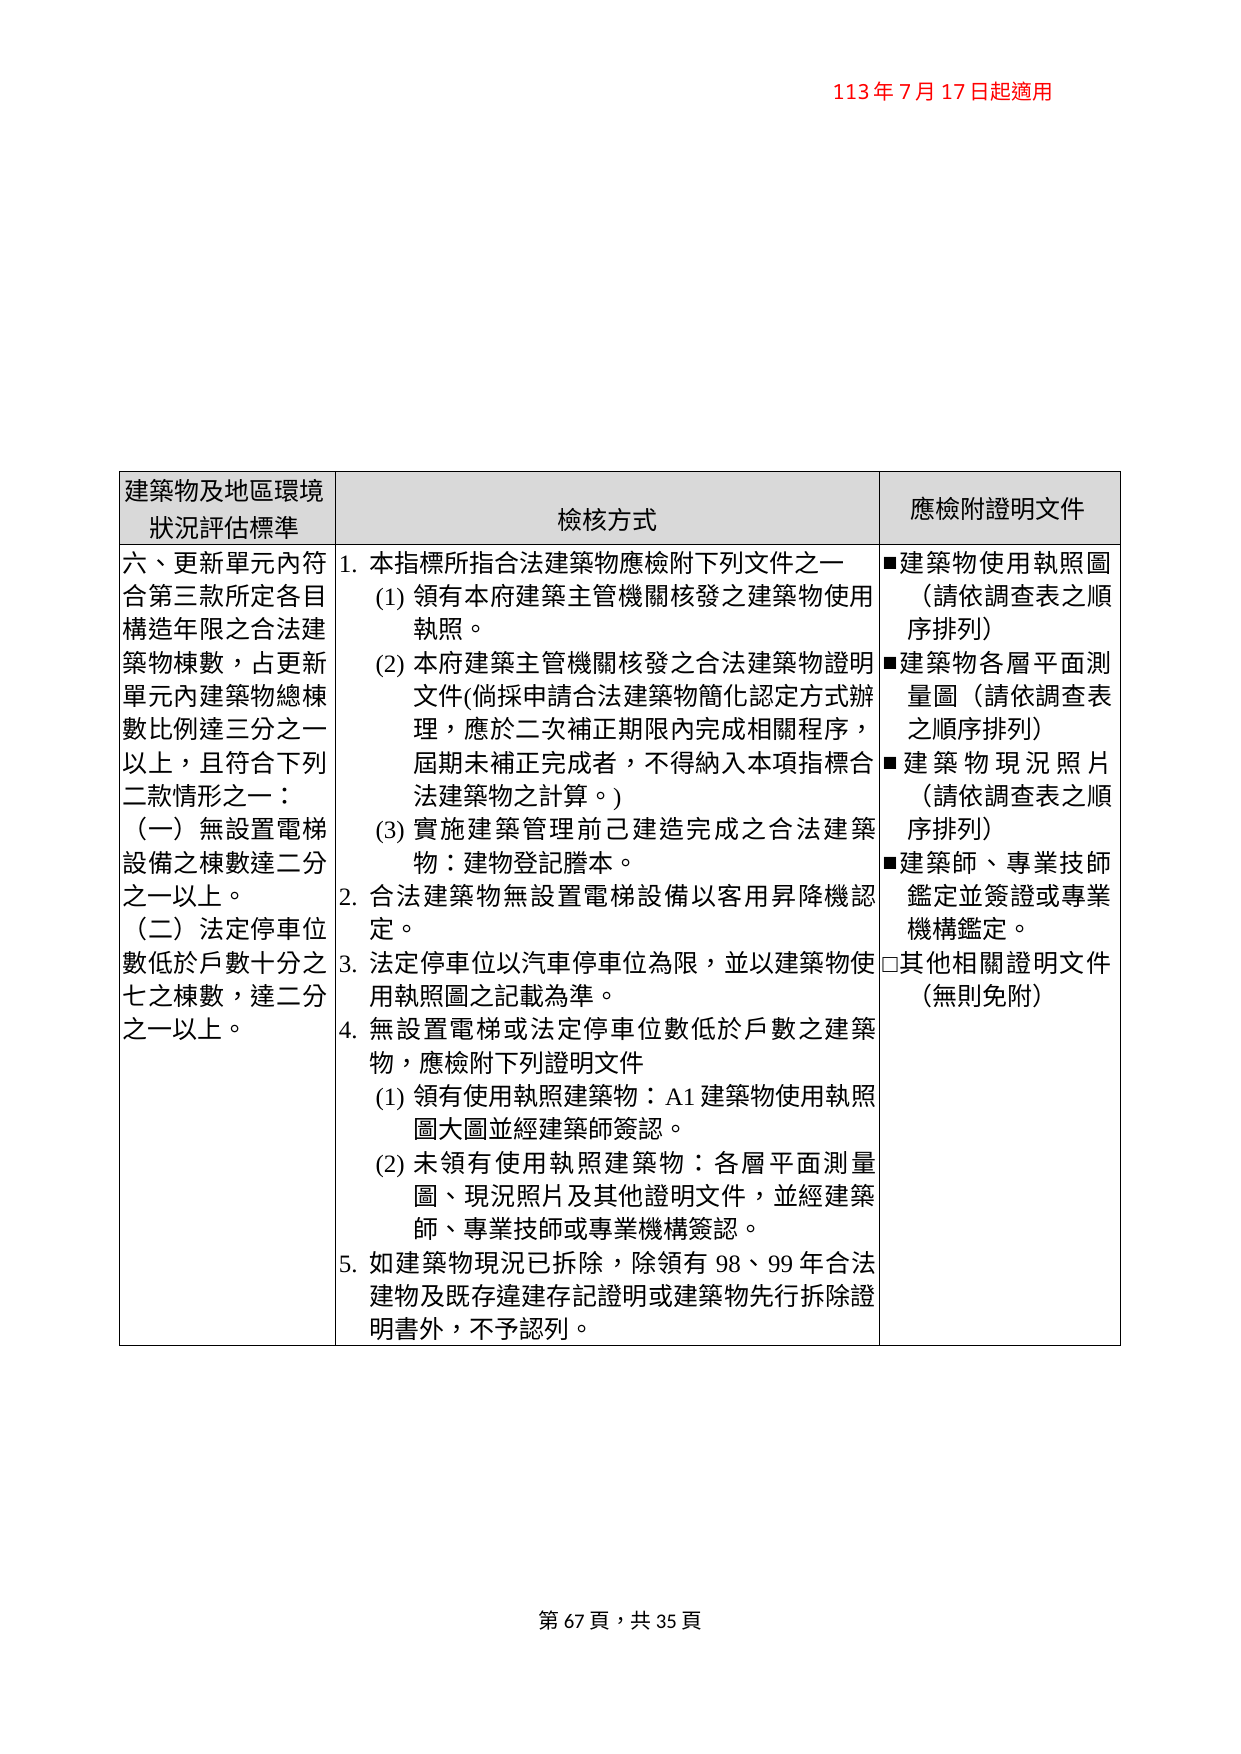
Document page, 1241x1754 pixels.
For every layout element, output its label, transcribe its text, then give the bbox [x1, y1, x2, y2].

table_header 建築物及地區環境狀況評估標準 [120, 472, 335, 544]
table_header 應檢附證明文件 [880, 472, 1120, 544]
table_cell 本指標所指合法建築物應檢附下列文件之一 領有本府建築主管機關核發之建築物使用執照。 本府建築主管機關核發之合法建築物證明文件(倘採申請合法建築物簡化認定方式辦理，應於二次補正期限內完成相關程序，屆期未補正完成者，不得納入本項指標合法建築物之計算。) 實施建築管理前己建造完成之合法建築物：建物登記謄本。 合法建築物無設置電梯設備以客用昇降機認定。 法定停車位以汽車停車位為限，並以建築物使用執照圖之記載為準。 無設置電梯或法定停車位數低於戶數之建築物，應檢附下列證明文件 領有使用執照建築物：A1建築物使用執照圖大圖並經建築師簽認。 未領有使用執照建築物：各層平面測量圖、現況照片及其他證明文件，並經建築師、專業技師或專業機構簽認。 如建築物現況已拆除，除領有98、99年合法建物及既存違建存記證明或建築物先行拆除證明書外，不予認列。 [336, 545, 879, 1345]
table_header 檢核方式 [336, 472, 879, 544]
table_cell 六、更新單元內符合第三款所定各目構造年限之合法建築物棟數，占更新單元內建築物總棟數比例達三分之一以上，且符合下列二款情形之一： （一）無設置電梯設備之棟數達二分之一以上。 （二）法定停車位數低於戶數十分之七之棟數，達二分之一以上。 [120, 545, 335, 1345]
table_cell ■建築物使用執照圖（請依調查表之順序排列） ■建築物各層平面測量圖（請依調查表之順序排列） ■建築物現況照片（請依調查表之順序排列） ■建築師、專業技師鑑定並簽證或專業機構鑑定。 □其他相關證明文件（無則免附） [880, 545, 1120, 1345]
